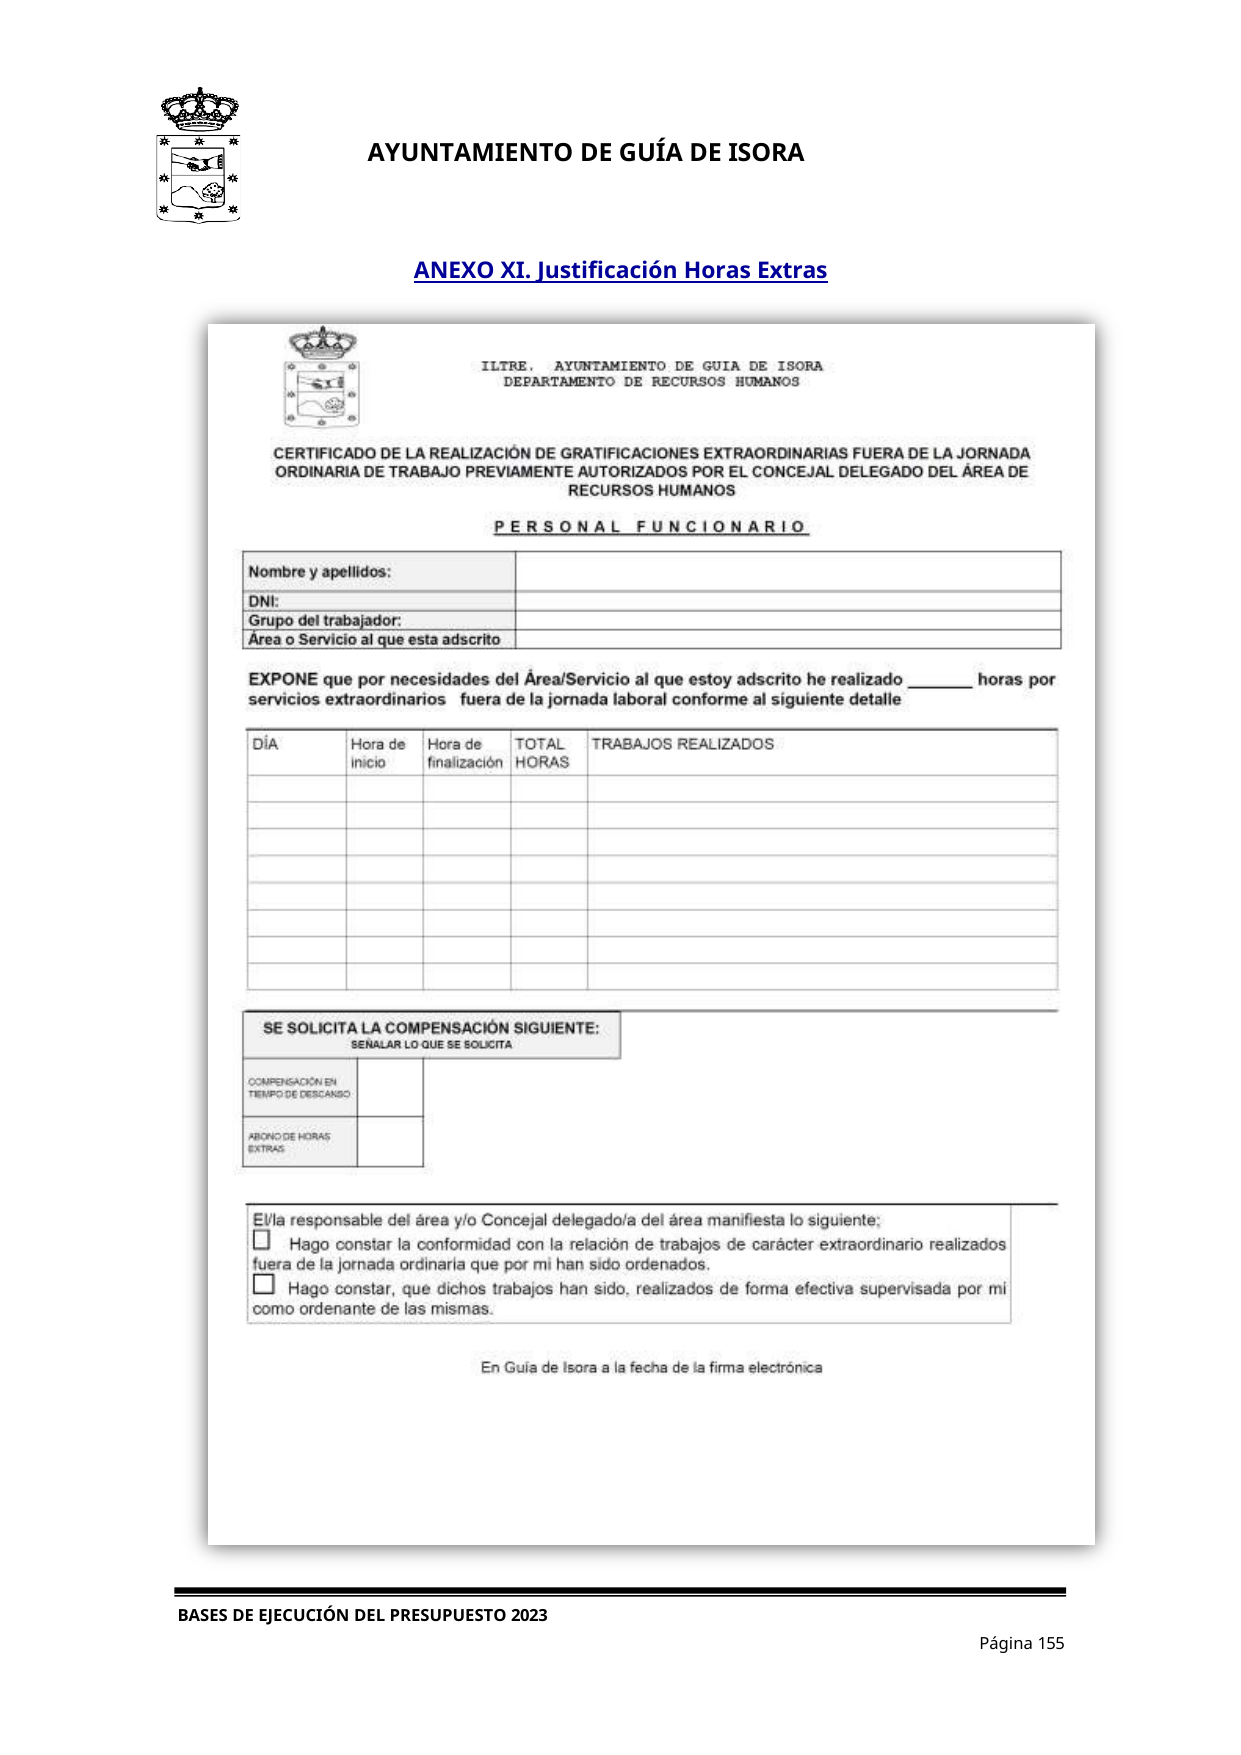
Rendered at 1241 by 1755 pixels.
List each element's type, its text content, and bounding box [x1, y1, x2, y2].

text ANEXO XI. Justificación Horas Extras [178, 254, 1063, 286]
